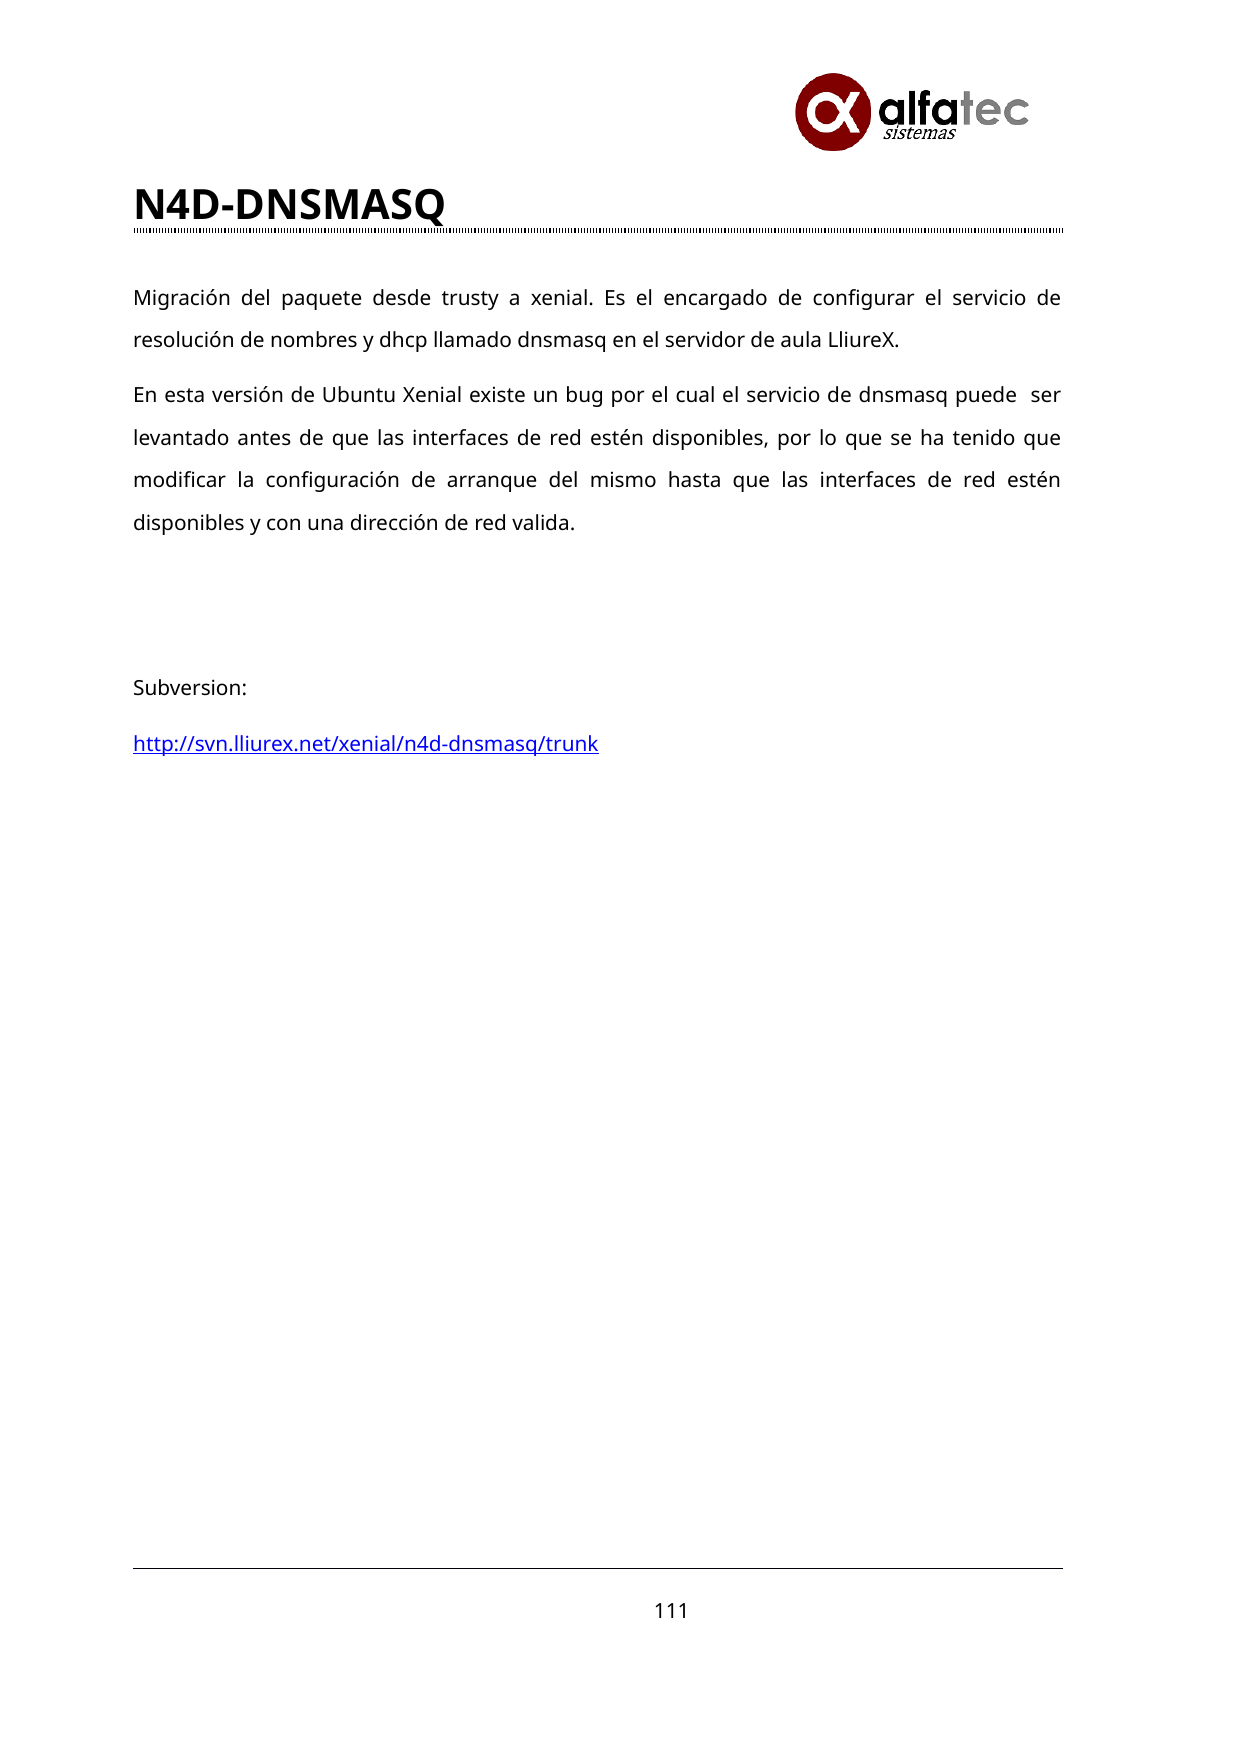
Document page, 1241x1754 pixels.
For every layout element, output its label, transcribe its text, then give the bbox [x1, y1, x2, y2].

picture [795, 73, 1031, 151]
text En esta versión de Ubuntu Xenial existe un bug por el cual el servicio de dnsmasq puede ser levantado antes de que las interfaces de red estén disponibles, por lo que se ha tenido que modificar la configuración de arranque del mismo hasta que las interfaces de red estén disponibles y con una dirección de red valida. [133, 380, 1063, 537]
text Migración del paquete desde trusty a xenial. Es el encargado de configurar el servicio de resolución de nombres y dhcp llamado dnsmasq en el servidor de aula LliureX. [133, 283, 1063, 354]
text Subversion: [133, 673, 1063, 702]
text http://svn.lliurex.net/xenial/n4d-dnsmasq/trunk [133, 729, 1063, 757]
subtitle N4D-DNSMASQ [133, 193, 1063, 233]
